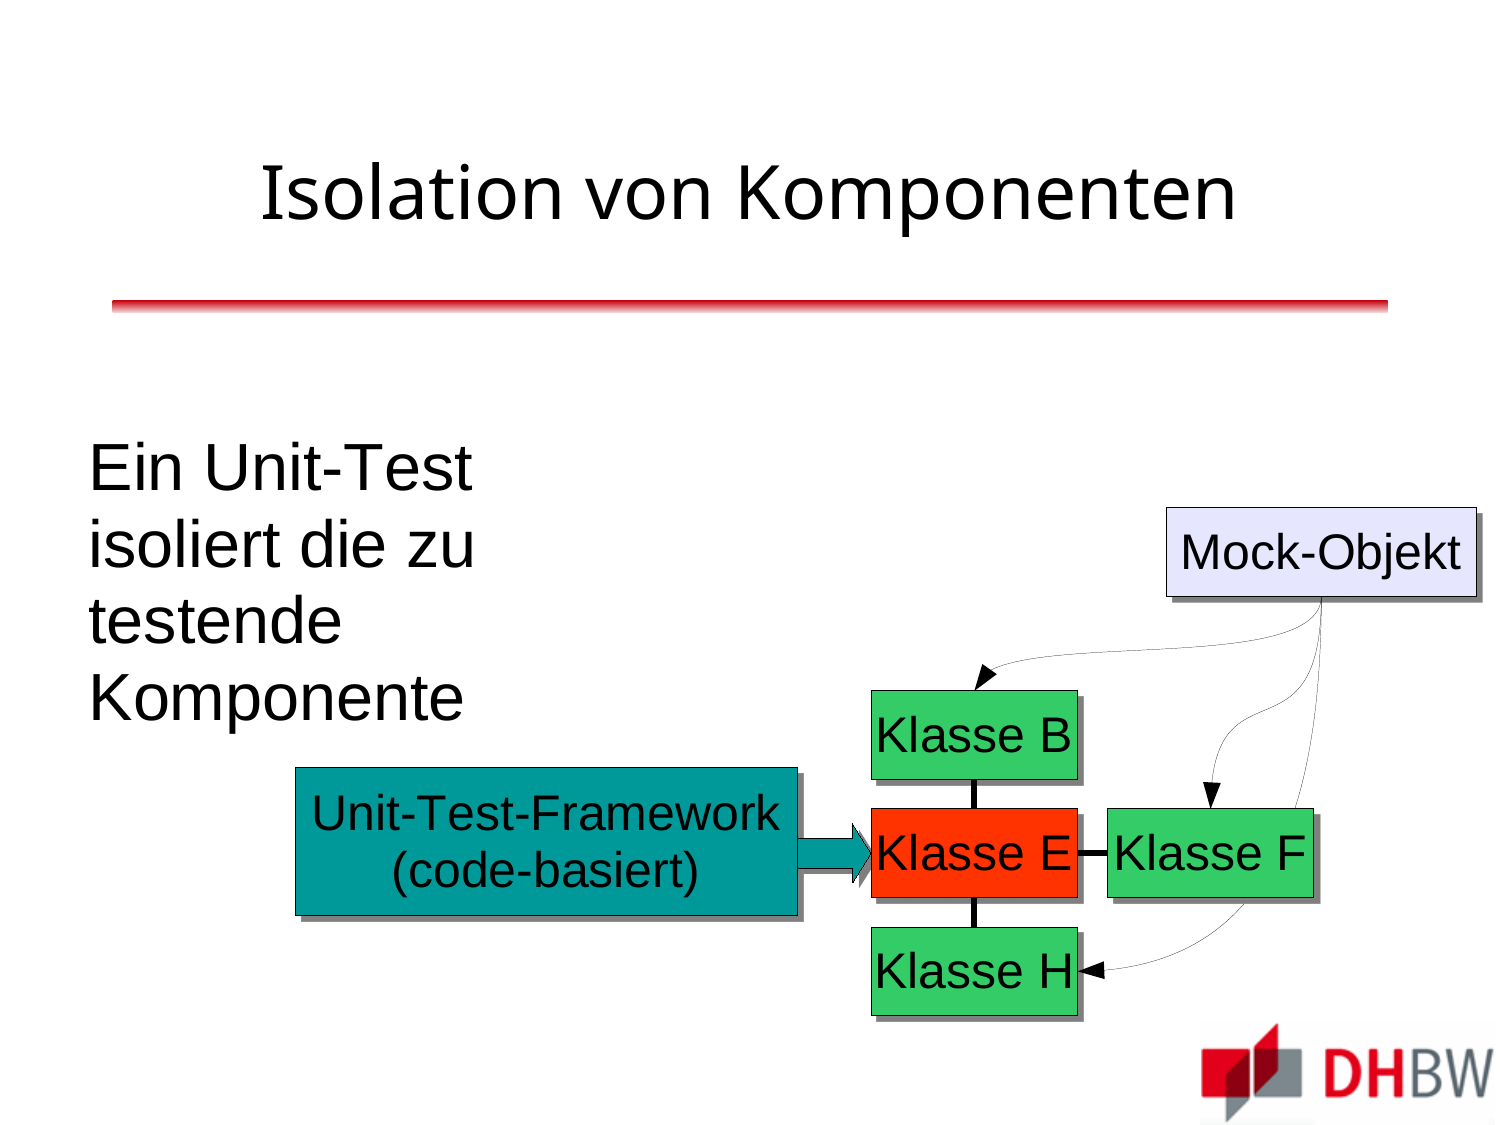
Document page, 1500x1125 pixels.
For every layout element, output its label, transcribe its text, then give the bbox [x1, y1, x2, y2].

text_box Klasse F [1107, 808, 1314, 898]
text_box Klasse H [871, 927, 1078, 1016]
text_box Unit-Test-Framework (code-basiert) [562, 767, 798, 916]
text_box Klasse E [871, 808, 1078, 898]
list Ein Unit-Test isoliert die zu testende Komponente [73, 324, 562, 1020]
text_box Mock-Objekt [1166, 507, 1477, 597]
title Isolation von Komponenten [112, 27, 1387, 360]
text_box Klasse B [871, 690, 1078, 780]
text_box [797, 823, 871, 883]
picture [1200, 1021, 1495, 1125]
